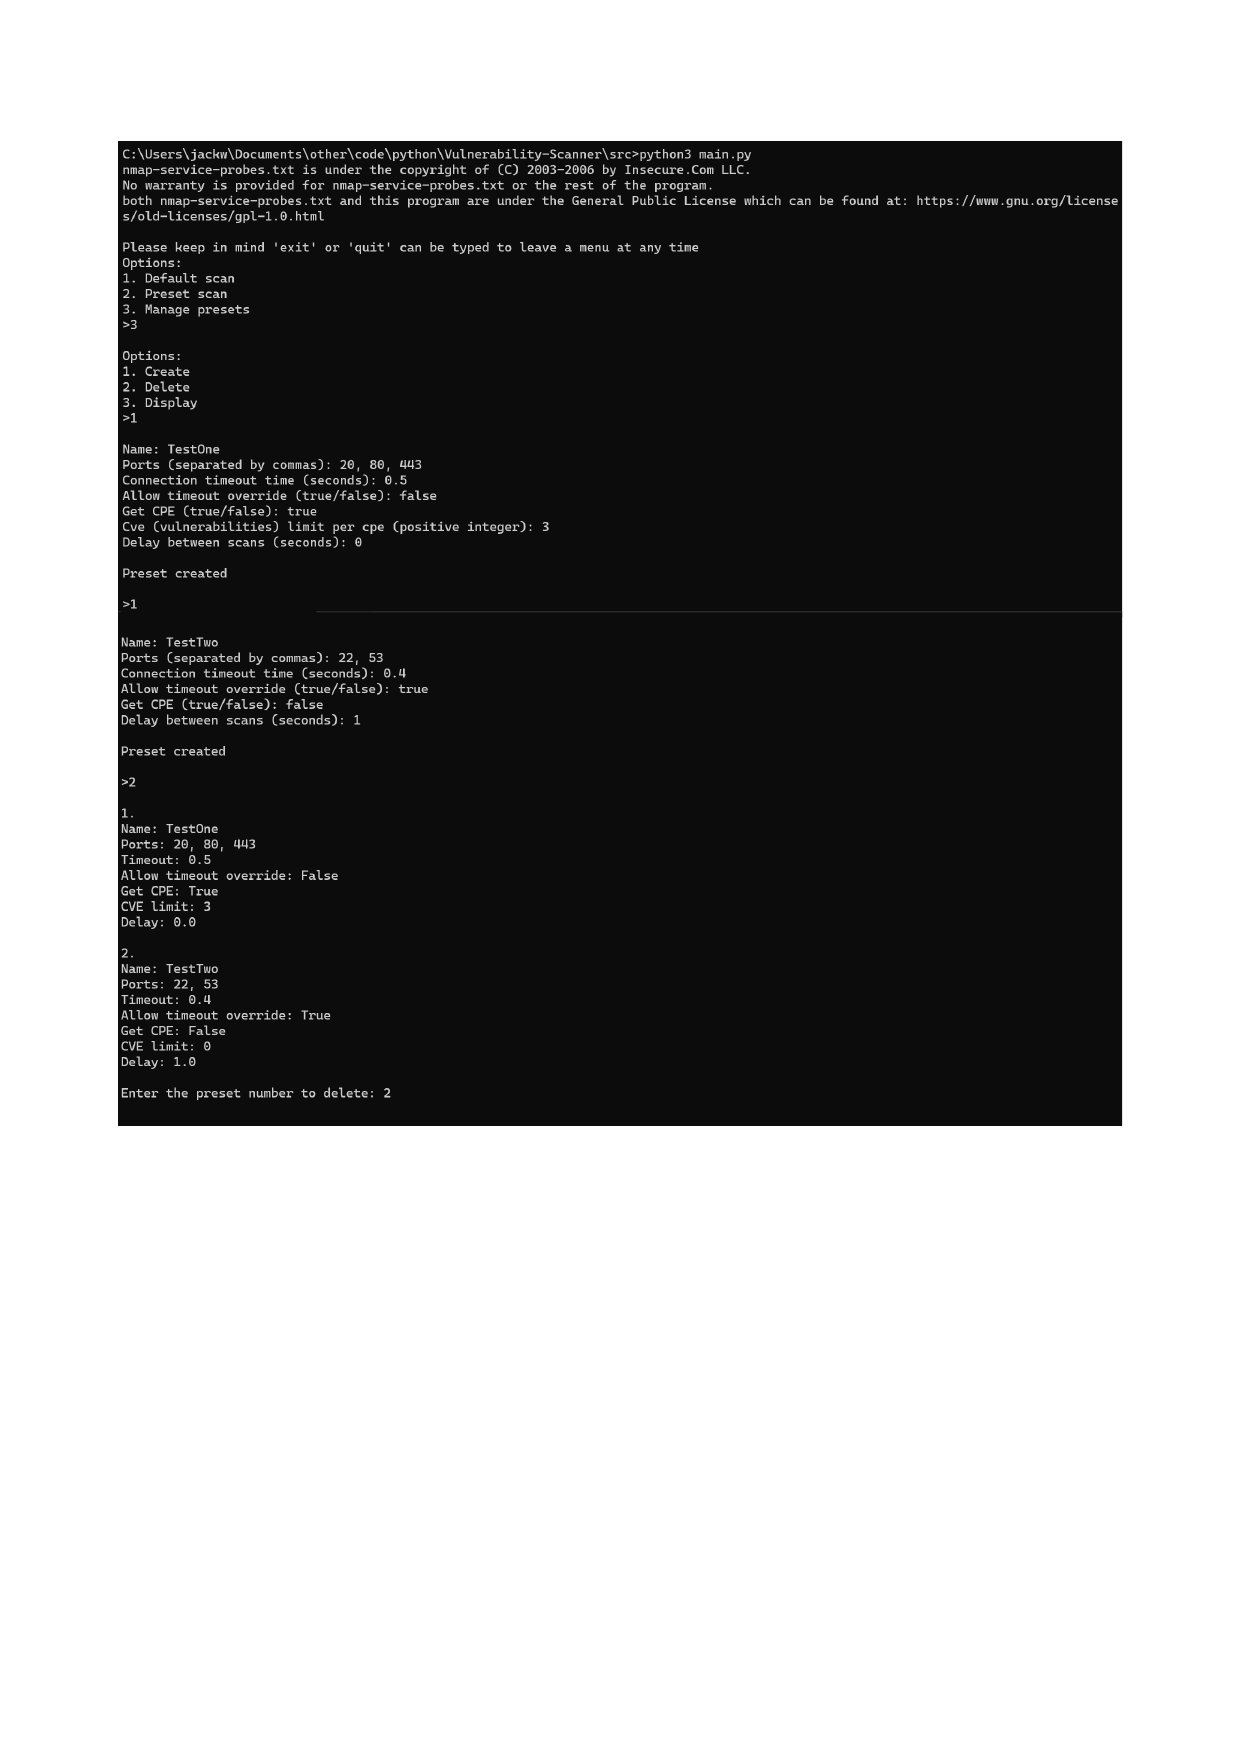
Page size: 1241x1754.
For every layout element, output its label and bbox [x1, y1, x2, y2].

picture [118, 141, 1123, 1126]
